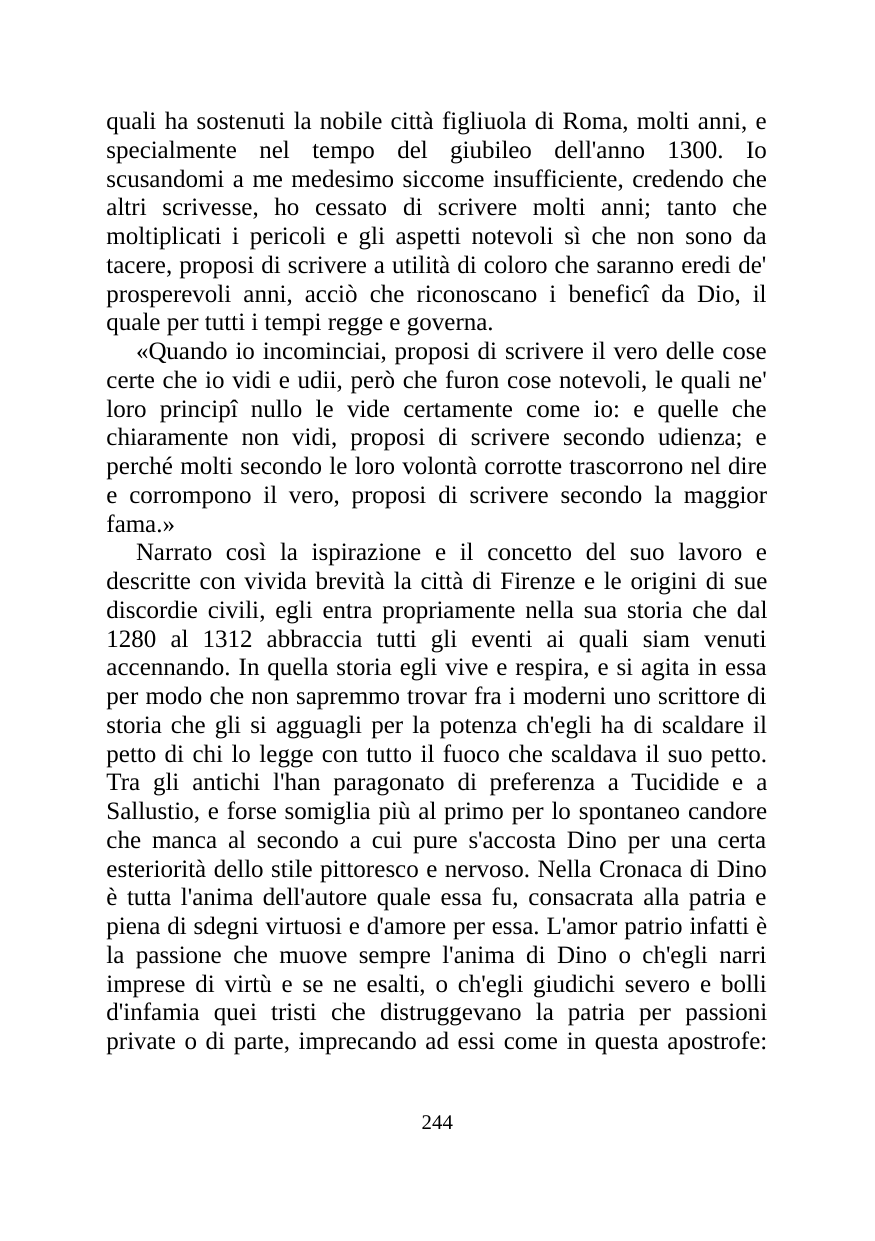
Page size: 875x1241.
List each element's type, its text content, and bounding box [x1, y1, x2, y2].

text Narrato così la ispirazione e il concetto del suo lavoro e descritte con vivida brevità la città di Firenze e le origini di sue discordie civili, egli entra propriamente nella sua storia che dal 1280 al 1312 abbraccia tutti gli eventi ai quali siam venuti accennando. In quella storia egli vive e respira, e si agita in essa per modo che non sapremmo trovar fra i moderni uno scrittore di storia che gli si agguagli per la potenza ch'egli ha di scaldare il petto di chi lo legge con tutto il fuoco che scaldava il suo petto. Tra gli antichi l'han paragonato di preferenza a Tucidide e a Sallustio, e forse somiglia più al primo per lo spontaneo candore che manca al secondo a cui pure s'accosta Dino per una certa esteriorità dello stile pittoresco e nervoso. Nella Cronaca di Dino è tutta l'anima dell'autore quale essa fu, consacrata alla patria e piena di sdegni virtuosi e d'amore per essa. L'amor patrio infatti è la passione che muove sempre l'anima di Dino o ch'egli narri imprese di virtù e se ne esalti, o ch'egli giudichi severo e bolli d'infamia quei tristi che distruggevano la patria per passioni private o di parte, imprecando ad essi come in questa apostrofe: [106, 537, 768, 1055]
text quali ha sostenuti la nobile città figliuola di Roma, molti anni, e specialmente nel tempo del giubileo dell'anno 1300. Io scusandomi a me medesimo siccome insufficiente, credendo che altri scrivesse, ho cessato di scrivere molti anni; tanto che moltiplicati i pericoli e gli aspetti notevoli sì che non sono da tacere, proposi di scrivere a utilità di coloro che saranno eredi de' prosperevoli anni, acciò che riconoscano i beneficî da Dio, il quale per tutti i tempi regge e governa. [106, 106, 768, 336]
text «Quando io incominciai, proposi di scrivere il vero delle cose certe che io vidi e udii, però che furon cose notevoli, le quali ne' loro principî nullo le vide certamente come io: e quelle che chiaramente non vidi, proposi di scrivere secondo udienza; e perché molti secondo le loro volontà corrotte trascorrono nel dire e corrompono il vero, proposi di scrivere secondo la maggior fama.» [106, 336, 768, 537]
